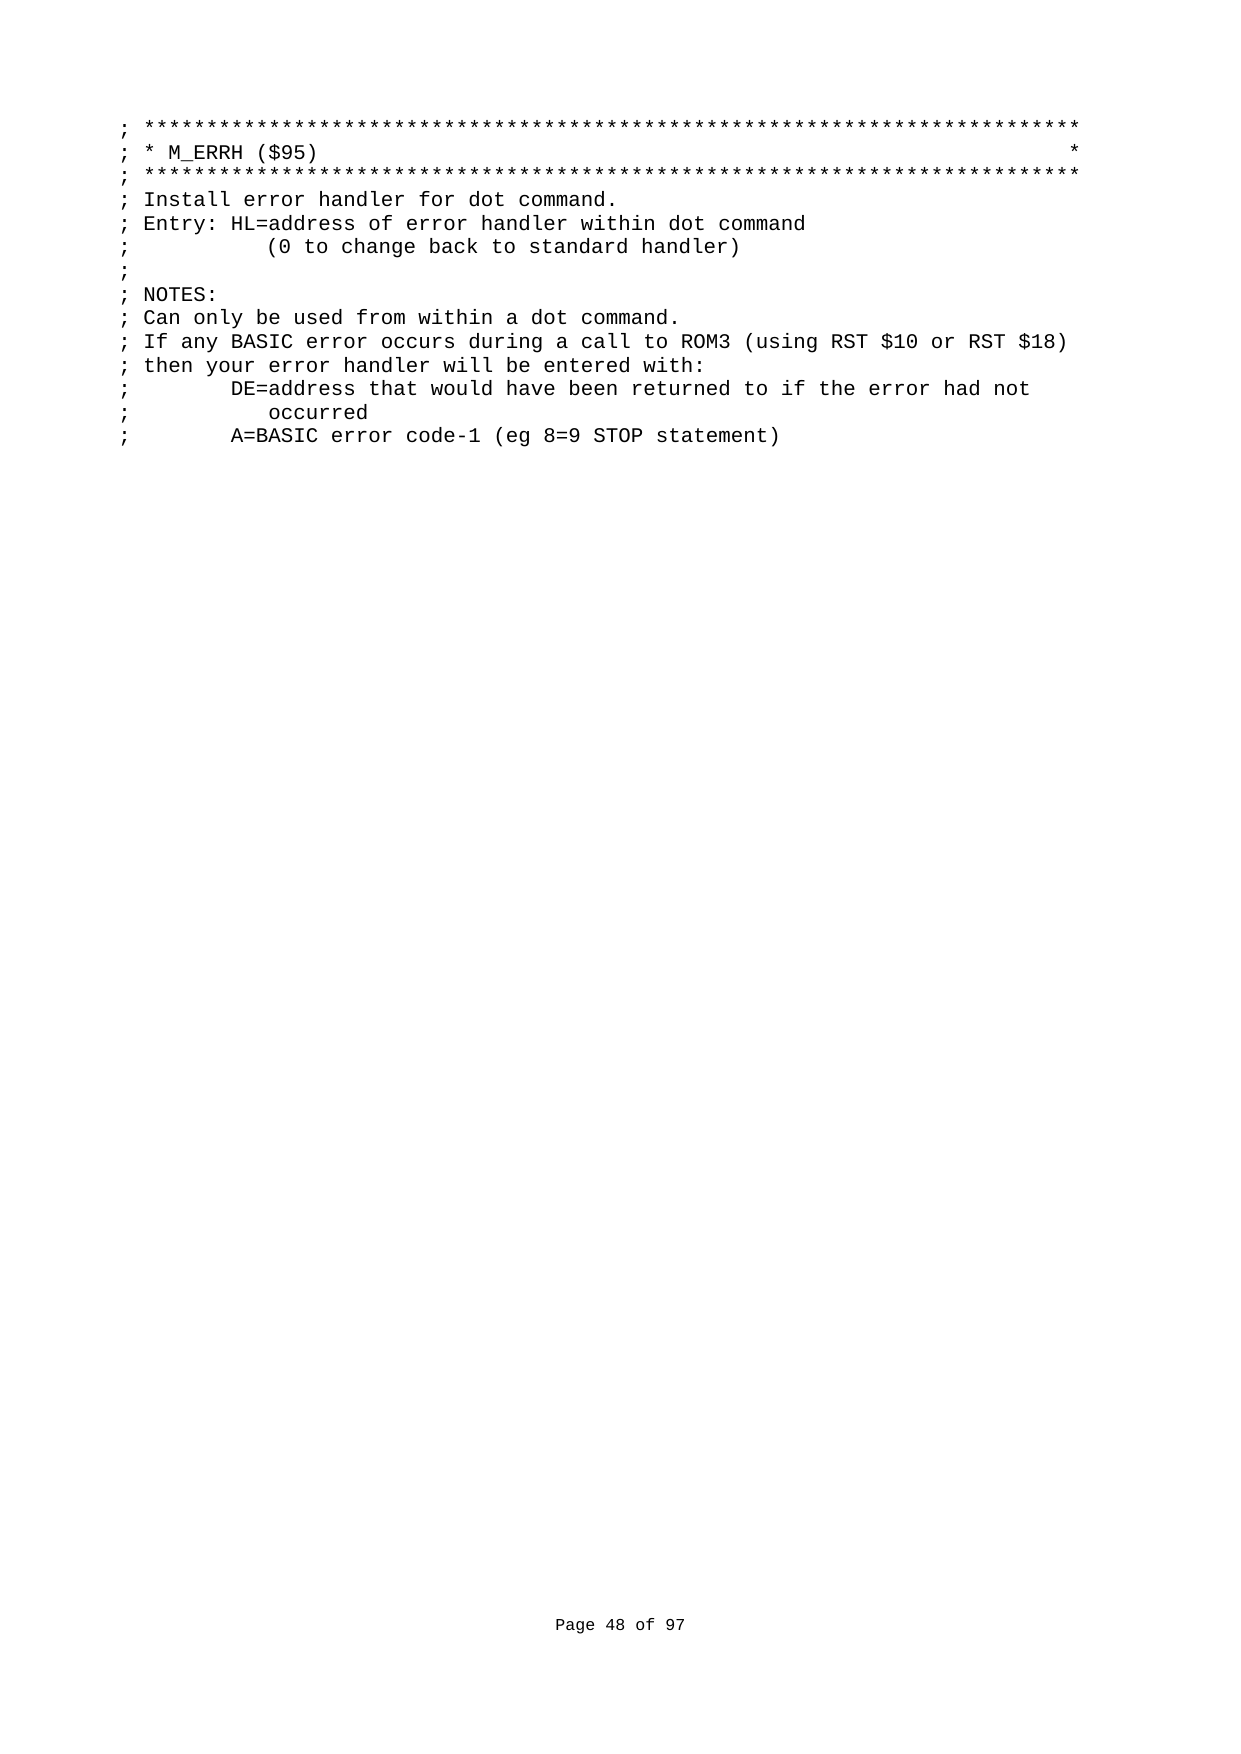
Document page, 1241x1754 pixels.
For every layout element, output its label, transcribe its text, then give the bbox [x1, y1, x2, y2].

text ; DE=address that would have been returned to if the error had not [118, 378, 1122, 402]
text ; Install error handler for dot command. [118, 189, 1122, 213]
text ; Entry: HL=address of error handler within dot command [118, 213, 1122, 236]
text ; *************************************************************************** [118, 165, 1122, 189]
text ; then your error handler will be entered with: [118, 354, 1122, 378]
text ; *************************************************************************** [118, 118, 1122, 142]
text ; (0 to change back to standard handler) [118, 236, 1122, 260]
text ; NOTES: [118, 284, 1122, 307]
text ; * M_ERRH ($95) * [118, 142, 1122, 165]
text ; If any BASIC error occurs during a call to ROM3 (using RST $10 or RST $18) [118, 331, 1122, 354]
text ; [118, 260, 1122, 284]
text ; occurred [118, 402, 1122, 426]
text ; Can only be used from within a dot command. [118, 307, 1122, 331]
text ; A=BASIC error code-1 (eg 8=9 STOP statement) [118, 426, 1122, 449]
